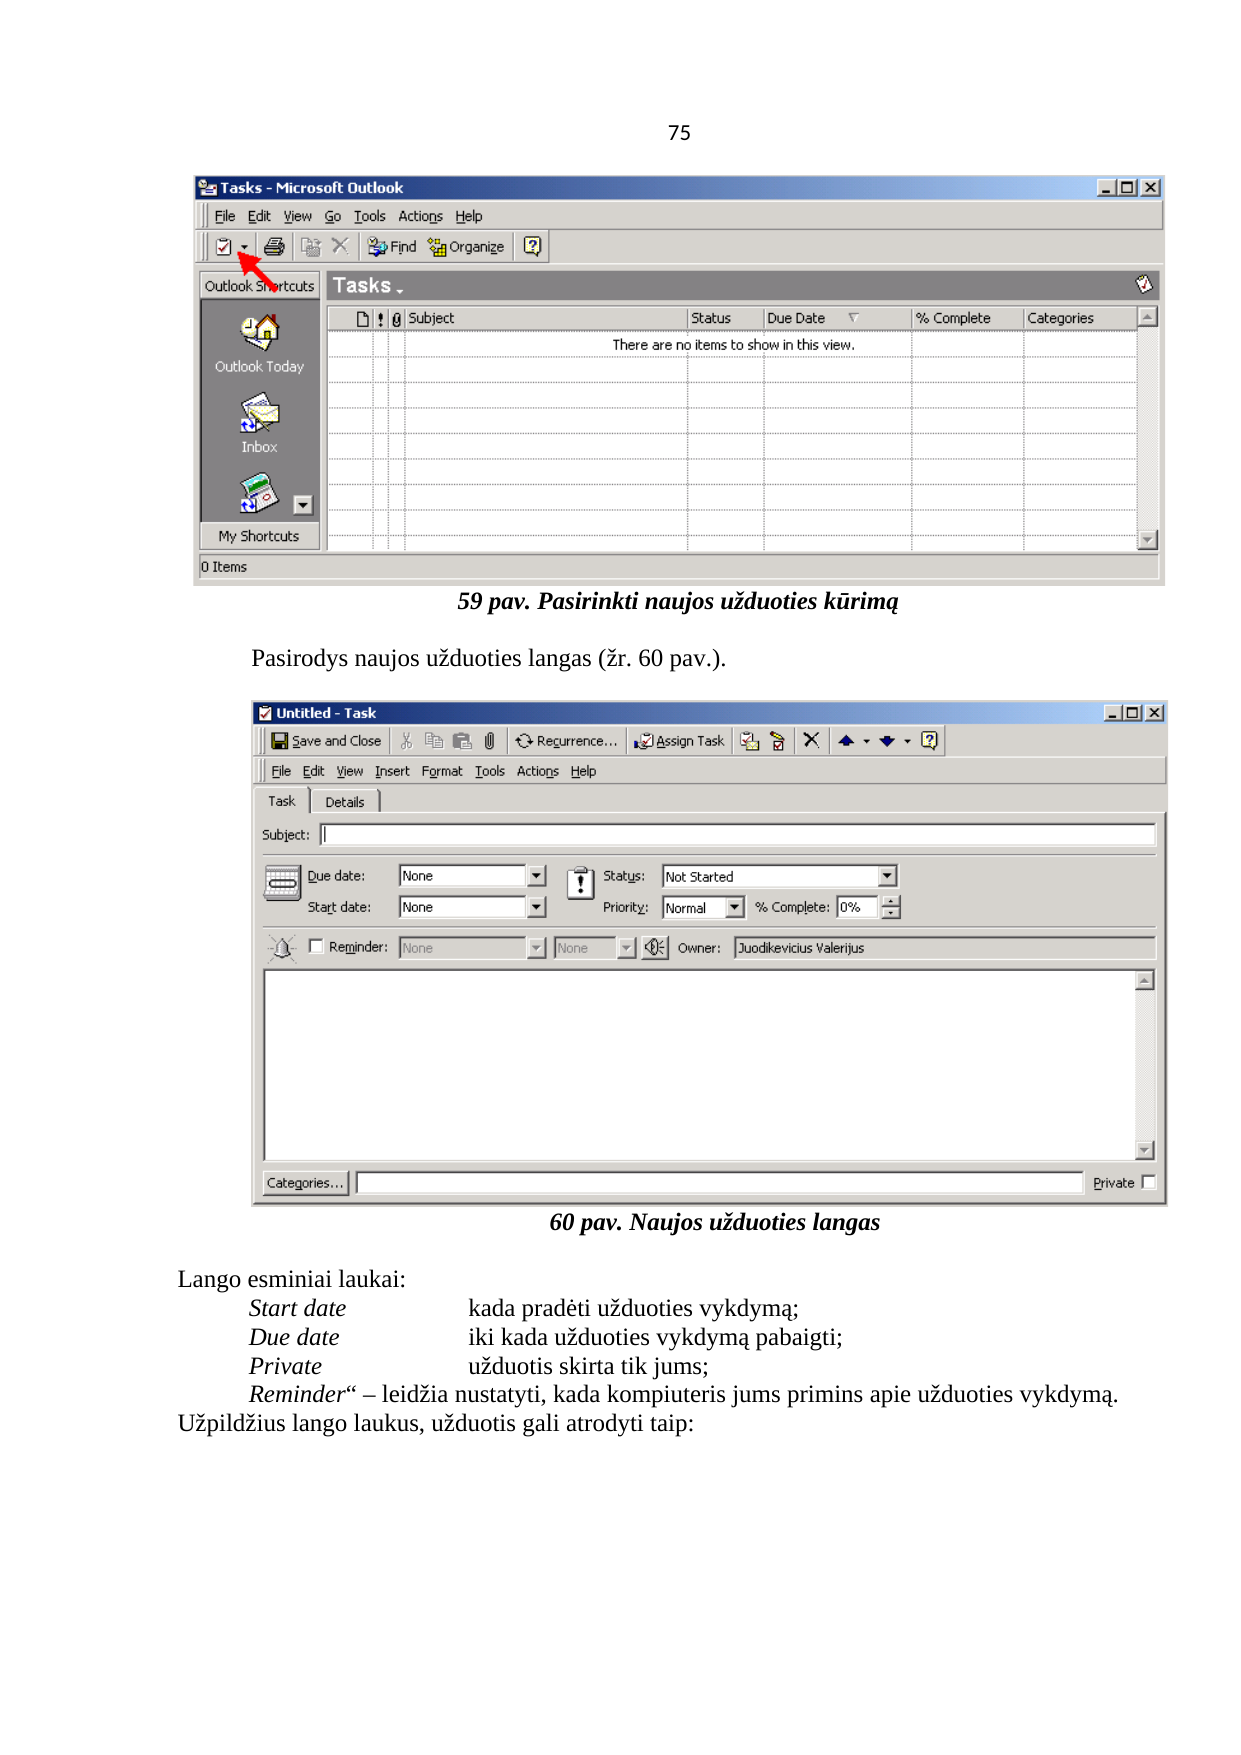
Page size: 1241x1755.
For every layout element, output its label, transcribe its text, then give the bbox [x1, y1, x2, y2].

text Lango esminiai laukai: [177, 1264, 1181, 1293]
text Due date iki kada užduoties vykdymą pabaigti; [177, 1322, 1181, 1351]
text Užpildžius lango laukus, užduotis gali atrodyti taip: [177, 1408, 1181, 1437]
text 60 pav. Naujos užduoties langas [177, 1207, 1181, 1236]
text Private užduotis skirta tik jums; [177, 1351, 1181, 1379]
text Start date kada pradėti užduoties vykdymą; [177, 1293, 1181, 1322]
text Pasirodys naujos užduoties langas (žr. 60 pav.). [177, 643, 1181, 672]
text 59 pav. Pasirinkti naujos užduoties kūrimą [177, 586, 1181, 614]
text Reminder“ – leidžia nustatyti, kada kompiuteris jums primins apie užduoties vykdymą. [177, 1379, 1181, 1408]
